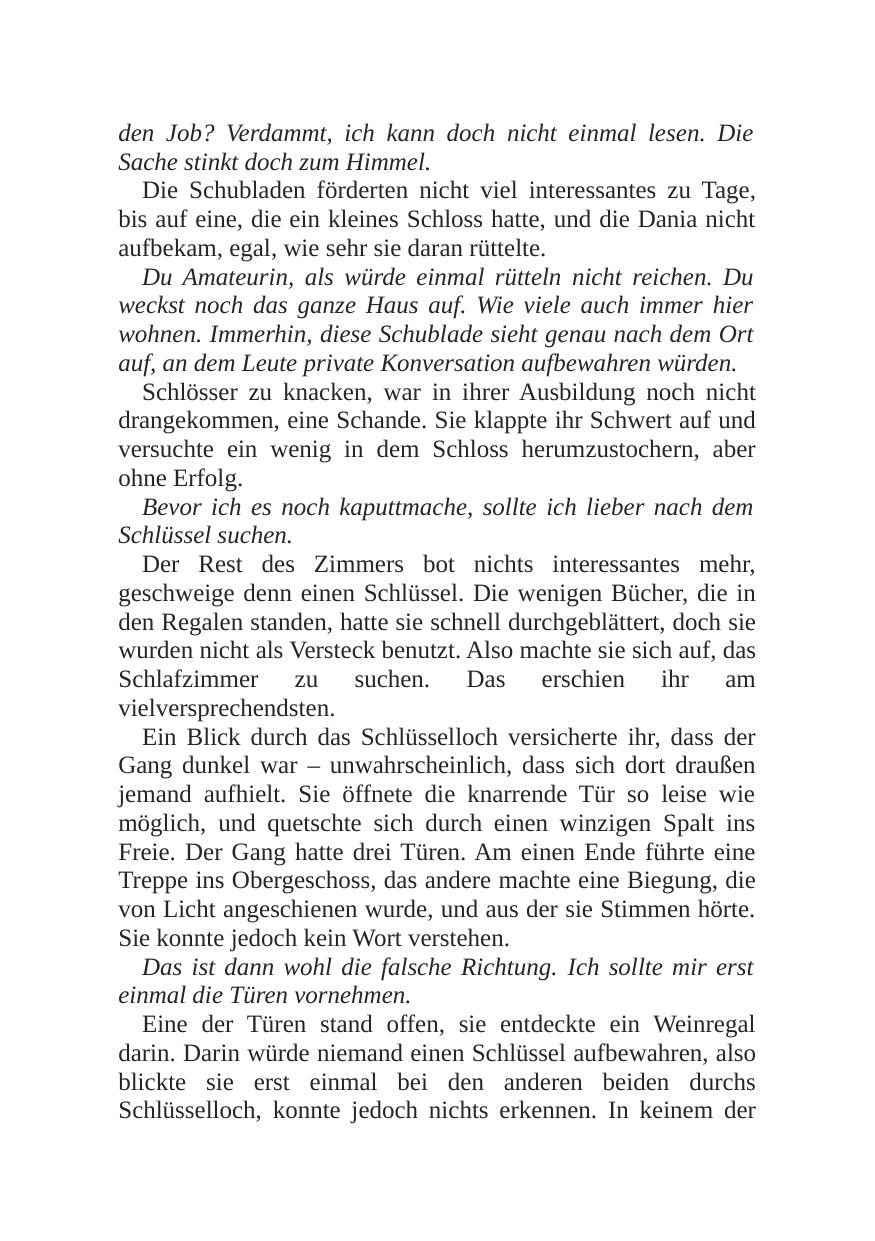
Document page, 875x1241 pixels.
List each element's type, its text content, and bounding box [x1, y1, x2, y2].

text Bevor ich es noch kaputtmache, sollte ich lieber nach dem Schlüssel suchen. [118, 492, 756, 549]
text Schlösser zu knacken, war in ihrer Ausbildung noch nicht drangekommen, eine Schande. Sie klappte ihr Schwert auf und versuchte ein wenig in dem Schloss herumzustochern, aber ohne Erfolg. [118, 377, 756, 492]
text Die Schubladen förderten nicht viel interessantes zu Tage, bis auf eine, die ein kleines Schloss hatte, und die Dania nicht aufbekam, egal, wie sehr sie daran rüttelte. [118, 176, 756, 262]
text Der Rest des Zimmers bot nichts interessantes mehr, geschweige denn einen Schlüssel. Die wenigen Bücher, die in den Regalen standen, hatte sie schnell durchgeblättert, doch sie wurden nicht als Versteck benutzt. Also machte sie sich auf, das Schlafzimmer zu suchen. Das erschien ihr am vielversprechendsten. [118, 549, 756, 722]
text den Job? Verdammt, ich kann doch nicht einmal lesen. Die Sache stinkt doch zum Himmel. [118, 118, 756, 176]
text Das ist dann wohl die falsche Richtung. Ich sollte mir erst einmal die Türen vornehmen. [118, 952, 756, 1009]
text Eine der Türen stand offen, sie entdeckte ein Weinregal darin. Darin würde niemand einen Schlüssel aufbewahren, also blickte sie erst einmal bei den anderen beiden durchs Schlüsselloch, konnte jedoch nichts erkennen. In keinem der [118, 1009, 756, 1124]
text Ein Blick durch das Schlüsselloch versicherte ihr, dass der Gang dunkel war – unwahrscheinlich, dass sich dort draußen jemand aufhielt. Sie öffnete die knarrende Tür so leise wie möglich, und quetschte sich durch einen winzigen Spalt ins Freie. Der Gang hatte drei Türen. Am einen Ende führte eine Treppe ins Obergeschoss, das andere machte eine Biegung, die von Licht angeschienen wurde, und aus der sie Stimmen hörte. Sie konnte jedoch kein Wort verstehen. [118, 722, 756, 952]
text Du Amateurin, als würde einmal rütteln nicht reichen. Du weckst noch das ganze Haus auf. Wie viele auch immer hier wohnen. Immerhin, diese Schublade sieht genau nach dem Ort auf, an dem Leute private Konversation aufbewahren würden. [118, 262, 756, 377]
